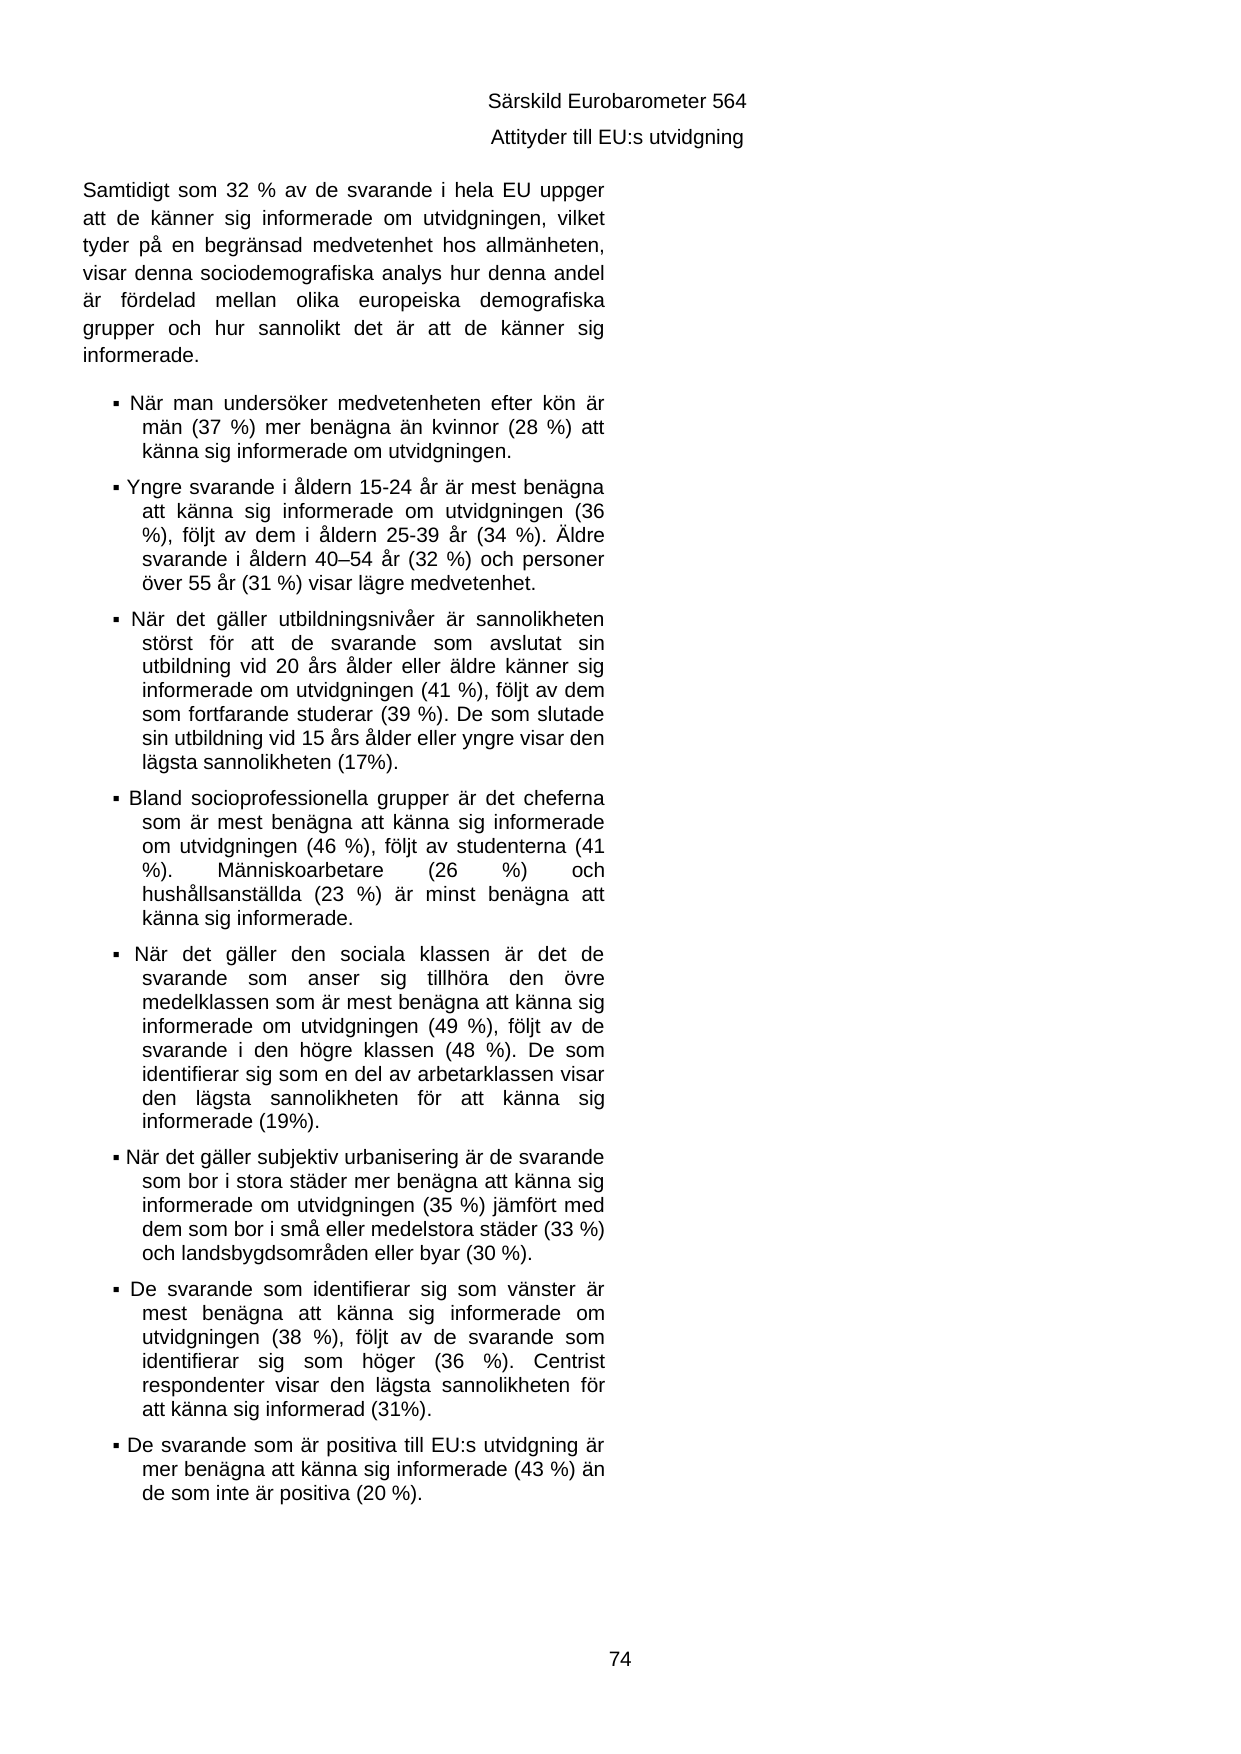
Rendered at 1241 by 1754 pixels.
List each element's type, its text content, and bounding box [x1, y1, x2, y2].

text ▪ När det gäller utbildningsnivåer är sannolikheten störst för att de svarande som avslutat sin utbildning vid 20 års ålder eller äldre känner sig informerade om utvidgningen (41 %), följt av dem som fortfarande studerar (39 %). De som slutade sin utbildning vid 15 års ålder eller yngre visar den lägsta sannolikheten (17%). [112, 606, 605, 774]
text ▪ De svarande som är positiva till EU:s utvidgning är mer benägna att känna sig informerade (43 %) än de som inte är positiva (20 %). [112, 1432, 605, 1504]
text ▪ När man undersöker medvetenheten efter kön är män (37 %) mer benägna än kvinnor (28 %) att känna sig informerade om utvidgningen. [112, 391, 605, 463]
text ▪ När det gäller subjektiv urbanisering är de svarande som bor i stora städer mer benägna att känna sig informerade om utvidgningen (35 %) jämfört med dem som bor i små eller medelstora städer (33 %) och landsbygdsområden eller byar (30 %). [112, 1145, 605, 1265]
text Samtidigt som 32 % av de svarande i hela EU uppger att de känner sig informerade om utvidgningen, vilket tyder på en begränsad medvetenhet hos allmänheten, visar denna sociodemografiska analys hur denna andel är fördelad mellan olika europeiska demografiska grupper och hur sannolikt det är att de känner sig informerade. [83, 178, 605, 367]
text ▪ De svarande som identifierar sig som vänster är mest benägna att känna sig informerade om utvidgningen (38 %), följt av de svarande som identifierar sig som höger (36 %). Centrist respondenter visar den lägsta sannolikheten för att känna sig informerad (31%). [112, 1277, 605, 1421]
text ▪ När det gäller den sociala klassen är det de svarande som anser sig tillhöra den övre medelklassen som är mest benägna att känna sig informerade om utvidgningen (49 %), följt av de svarande i den högre klassen (48 %). De som identifierar sig som en del av arbetarklassen visar den lägsta sannolikheten för att känna sig informerade (19%). [112, 942, 605, 1133]
text ▪ Bland socioprofessionella grupper är det cheferna som är mest benägna att känna sig informerade om utvidgningen (46 %), följt av studenterna (41 %). Människoarbetare (26 %) och hushållsanställda (23 %) är minst benägna att känna sig informerade. [112, 786, 605, 930]
text ▪ Yngre svarande i åldern 15-24 år är mest benägna att känna sig informerade om utvidgningen (36 %), följt av dem i åldern 25-39 år (34 %). Äldre svarande i åldern 40–54 år (32 %) och personer över 55 år (31 %) visar lägre medvetenhet. [112, 475, 605, 594]
